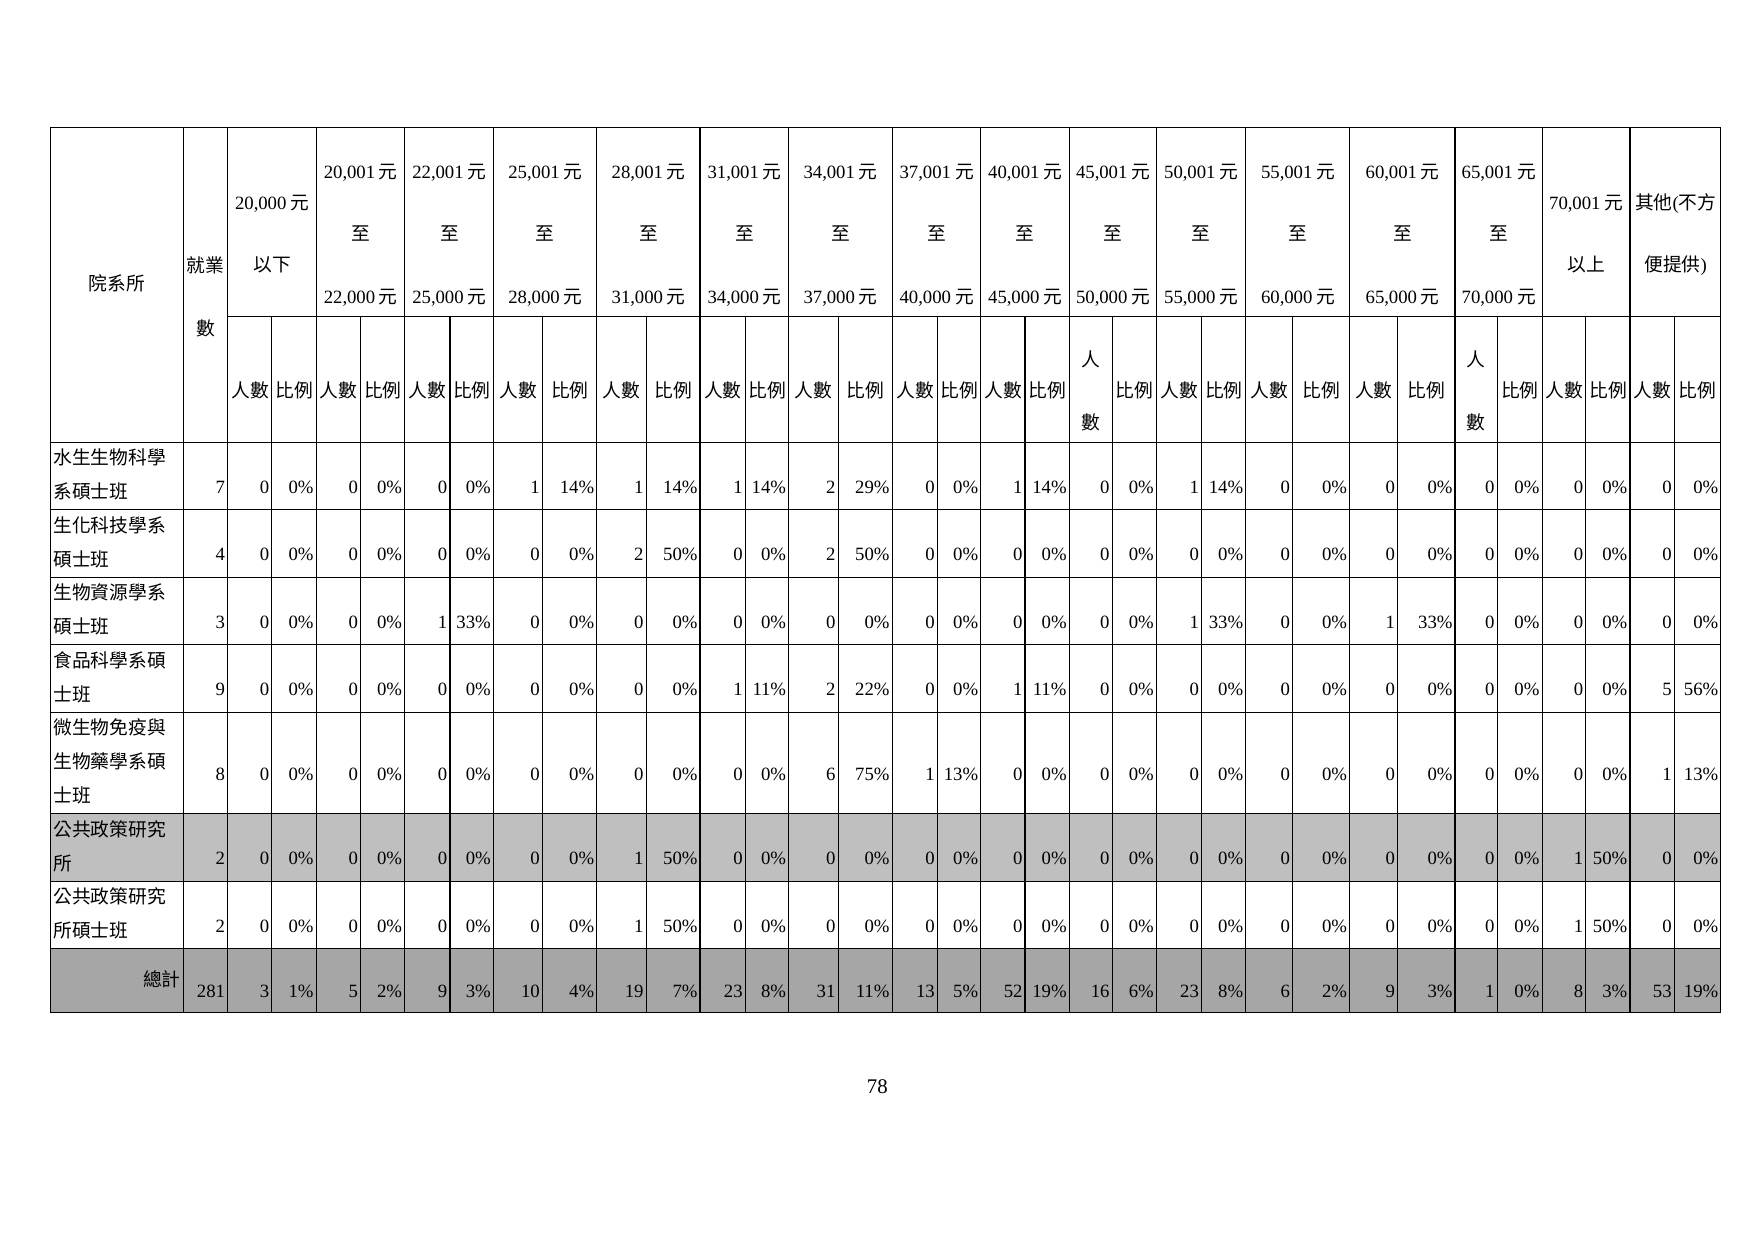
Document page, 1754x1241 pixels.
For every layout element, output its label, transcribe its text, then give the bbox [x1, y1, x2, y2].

table_cell 50% [647, 510, 699, 577]
table_cell 0 [228, 578, 271, 644]
table_cell 0% [938, 882, 980, 948]
table_cell 0 [1246, 578, 1292, 644]
table_cell 1 [701, 443, 745, 509]
table_cell 0% [1675, 510, 1720, 577]
table_cell 0 [494, 578, 542, 644]
table_cell 11% [746, 645, 788, 712]
table_cell 0% [272, 882, 316, 948]
table_cell 0% [1113, 645, 1156, 712]
table_header 40,001元至 45,000元 [981, 128, 1069, 316]
table_cell 0% [272, 510, 316, 577]
table_header 28,001元 至 31,000元 [597, 128, 699, 316]
table_cell 0 [1350, 443, 1397, 509]
table_cell 0% [272, 713, 316, 813]
table_cell 0 [597, 713, 646, 813]
table_cell 5 [1631, 645, 1674, 712]
table_cell 0% [1498, 510, 1542, 577]
table_cell 0 [1456, 882, 1497, 948]
table_cell 1 [597, 882, 646, 948]
table_cell 0 [1543, 578, 1585, 644]
table_cell 生化科技學系碩士班 [51, 510, 183, 577]
table_cell 0 [1070, 814, 1112, 881]
table_cell 0% [451, 510, 493, 577]
table_cell 0 [893, 443, 937, 509]
table_cell 0 [1070, 882, 1112, 948]
table_cell 0% [1675, 578, 1720, 644]
table_cell 11% [1026, 645, 1069, 712]
table_cell 比例 [1113, 317, 1156, 442]
table_cell 6 [1246, 949, 1292, 1012]
table_cell 10 [494, 949, 542, 1012]
table_cell 0% [746, 578, 788, 644]
table_cell 0% [1586, 443, 1629, 509]
table_cell 2 [597, 510, 646, 577]
table_cell 0 [317, 882, 360, 948]
table_cell 0 [317, 510, 360, 577]
table_cell 0 [1246, 882, 1292, 948]
table_cell 33% [451, 578, 493, 644]
table_cell 0 [1350, 645, 1397, 712]
table_cell 人數 [1631, 317, 1674, 442]
table_cell 比例 [647, 317, 699, 442]
table_cell 29% [839, 443, 892, 509]
table_cell 0 [405, 713, 449, 813]
table_cell 0% [1293, 510, 1349, 577]
table_cell 3% [1398, 949, 1454, 1012]
table_cell 0 [1456, 814, 1497, 881]
table_cell 0% [361, 814, 404, 881]
table_cell 0% [272, 578, 316, 644]
table_cell 0 [981, 510, 1024, 577]
table_cell 0 [701, 882, 745, 948]
table_header 20,000元以下 [228, 128, 316, 316]
table_cell 人數 [1456, 317, 1497, 442]
table_cell 0 [1246, 645, 1292, 712]
table_cell 0 [1350, 713, 1397, 813]
table_cell 0 [1157, 713, 1201, 813]
table_cell 0% [1293, 578, 1349, 644]
table_cell 0 [317, 578, 360, 644]
table_cell 0% [361, 510, 404, 577]
table_cell 0% [361, 645, 404, 712]
table_cell 0 [1456, 713, 1497, 813]
table_cell 0% [1026, 578, 1069, 644]
table_cell 1 [494, 443, 542, 509]
table_cell 0 [228, 645, 271, 712]
table_cell 0 [494, 814, 542, 881]
table_cell 0% [1498, 443, 1542, 509]
table_cell 0 [405, 882, 449, 948]
table_cell 0 [701, 814, 745, 881]
table_cell 0% [1498, 645, 1542, 712]
table_cell 1 [597, 814, 646, 881]
table_cell 0% [1293, 443, 1349, 509]
table_cell 33% [1398, 578, 1454, 644]
table_cell 0 [317, 645, 360, 712]
table_cell 0 [1631, 882, 1674, 948]
table_cell 0% [1113, 443, 1156, 509]
table_cell 1 [1543, 882, 1585, 948]
table_cell 23 [1157, 949, 1201, 1012]
table_cell 2 [789, 645, 838, 712]
table_cell 比例 [1675, 317, 1720, 442]
table_cell 0 [1070, 713, 1112, 813]
table_cell 0 [981, 882, 1024, 948]
table_cell 0% [272, 443, 316, 509]
table_cell 19% [1675, 949, 1720, 1012]
table_cell 0 [597, 578, 646, 644]
table_cell 7% [647, 949, 699, 1012]
table_cell 0% [361, 578, 404, 644]
table_cell 31 [789, 949, 838, 1012]
table_cell 0% [451, 713, 493, 813]
table_cell 比例 [1586, 317, 1629, 442]
table_cell 0% [451, 882, 493, 948]
table_cell 人數 [1543, 317, 1585, 442]
table_cell 75% [839, 713, 892, 813]
table_cell 0 [1631, 510, 1674, 577]
table_cell 14% [746, 443, 788, 509]
table_cell 2% [1293, 949, 1349, 1012]
table_header 60,001元 至 65,000元 [1350, 128, 1454, 316]
table_cell 0 [1157, 645, 1201, 712]
table_cell 2% [361, 949, 404, 1012]
table_cell 0 [1456, 443, 1497, 509]
table_cell 53 [1631, 949, 1674, 1012]
table_cell 0 [1456, 510, 1497, 577]
table_cell 0% [1586, 713, 1629, 813]
table_cell 0% [938, 814, 980, 881]
table_cell 0 [1456, 645, 1497, 712]
table_cell 0 [1350, 814, 1397, 881]
table_cell 公共政策研究所 [51, 814, 183, 881]
table_cell 0 [1070, 645, 1112, 712]
table_cell 人數 [1157, 317, 1201, 442]
table_cell 0% [1293, 882, 1349, 948]
table_cell 0% [938, 578, 980, 644]
table_cell 0 [1157, 510, 1201, 577]
table_cell 3 [184, 578, 227, 644]
table_cell 0 [893, 510, 937, 577]
table_cell 食品科學系碩士班 [51, 645, 183, 712]
table_cell 8 [184, 713, 227, 813]
table_cell 50% [647, 814, 699, 881]
table_cell 0 [494, 645, 542, 712]
table_cell 5 [317, 949, 360, 1012]
table_cell 13 [893, 949, 937, 1012]
table_cell 0% [543, 510, 596, 577]
table_cell 人數 [494, 317, 542, 442]
table_cell 3% [451, 949, 493, 1012]
table_header 45,001元 至 50,000元 [1070, 128, 1156, 316]
table_header 55,001元 至 60,000元 [1246, 128, 1349, 316]
table_cell 0 [893, 645, 937, 712]
table_cell 14% [647, 443, 699, 509]
table_cell 1 [701, 645, 745, 712]
table_cell 0% [1026, 713, 1069, 813]
table_header 院系所 [51, 128, 183, 442]
table_cell 1 [1631, 713, 1674, 813]
table_cell 2 [184, 882, 227, 948]
table_cell 0% [1675, 882, 1720, 948]
table_cell 0 [405, 510, 449, 577]
table_cell 1 [981, 443, 1024, 509]
table_cell 11% [839, 949, 892, 1012]
table_cell 13% [1675, 713, 1720, 813]
table_cell 0% [1113, 578, 1156, 644]
table_cell 0% [1026, 882, 1069, 948]
table_cell 0% [1113, 814, 1156, 881]
table_cell 0% [1293, 713, 1349, 813]
table_cell 0 [981, 713, 1024, 813]
table_cell 0 [1070, 510, 1112, 577]
table_cell 0 [1631, 443, 1674, 509]
table_cell 0 [1070, 443, 1112, 509]
table_cell 6% [1113, 949, 1156, 1012]
table_cell 0% [746, 713, 788, 813]
table_cell 0% [839, 882, 892, 948]
table_cell 7 [184, 443, 227, 509]
table_cell 0 [405, 645, 449, 712]
table_cell 比例 [938, 317, 980, 442]
table_cell 1 [597, 443, 646, 509]
table_cell 22% [839, 645, 892, 712]
table_cell 0% [1586, 510, 1629, 577]
table_cell 0% [451, 645, 493, 712]
table_cell 0% [1586, 645, 1629, 712]
table_cell 16 [1070, 949, 1112, 1012]
table_cell 0% [839, 578, 892, 644]
table_cell 0% [746, 814, 788, 881]
table_cell 2 [789, 443, 838, 509]
table_cell 56% [1675, 645, 1720, 712]
table_header 34,001元 至 37,000元 [789, 128, 892, 316]
table_cell 比例 [746, 317, 788, 442]
table_cell 1% [272, 949, 316, 1012]
table_cell 0% [1398, 713, 1454, 813]
table_cell 比例 [1398, 317, 1454, 442]
table_cell 0 [228, 443, 271, 509]
table_cell 0 [1246, 713, 1292, 813]
table_cell 3% [1586, 949, 1629, 1012]
table_cell 0 [1631, 814, 1674, 881]
table_cell 14% [1026, 443, 1069, 509]
table_cell 0% [746, 882, 788, 948]
table_cell 4% [543, 949, 596, 1012]
table_cell 0% [938, 443, 980, 509]
table_cell 0 [494, 713, 542, 813]
table_cell 0% [1202, 510, 1245, 577]
table_cell 33% [1202, 578, 1245, 644]
table_header 就業數 [184, 128, 227, 442]
table_cell 比例 [361, 317, 404, 442]
table_cell 52 [981, 949, 1024, 1012]
table_cell 0% [1398, 510, 1454, 577]
table_cell 0% [1398, 443, 1454, 509]
table_cell 0% [543, 645, 596, 712]
table_cell 0% [361, 443, 404, 509]
table_cell 0 [1070, 578, 1112, 644]
table_cell 0 [405, 814, 449, 881]
table_cell 比例 [451, 317, 493, 442]
table_cell 0% [1113, 510, 1156, 577]
table_cell 0 [494, 510, 542, 577]
table_cell 0 [1246, 443, 1292, 509]
table_cell 比例 [543, 317, 596, 442]
table_cell 0% [647, 713, 699, 813]
table_cell 14% [543, 443, 596, 509]
table_cell 0% [451, 814, 493, 881]
table_cell 0 [893, 882, 937, 948]
table_cell 1 [893, 713, 937, 813]
table_header 65,001元至 70,000元 [1456, 128, 1542, 316]
table_header 70,001元以上 [1543, 128, 1629, 316]
table_header 25,001元 至 28,000元 [494, 128, 596, 316]
table_cell 0 [317, 713, 360, 813]
table_cell 0% [1202, 645, 1245, 712]
table_cell 生物資源學系碩士班 [51, 578, 183, 644]
table_cell 50% [1586, 882, 1629, 948]
table_cell 0 [701, 713, 745, 813]
table_header 其他(不方便提供) [1631, 128, 1720, 316]
table_cell 0% [1498, 578, 1542, 644]
table_header 31,001元 至 34,000元 [701, 128, 788, 316]
table_cell 9 [184, 645, 227, 712]
table_cell 0 [1543, 713, 1585, 813]
table_cell 微生物免疫與生物藥學系碩士班 [51, 713, 183, 813]
table_cell 總計 [51, 949, 183, 1012]
table_cell 50% [839, 510, 892, 577]
table_cell 1 [1543, 814, 1585, 881]
table_cell 4 [184, 510, 227, 577]
table_cell 0% [1398, 814, 1454, 881]
table_cell 0% [272, 645, 316, 712]
table_cell 0% [1202, 882, 1245, 948]
table_cell 0% [1586, 578, 1629, 644]
table_cell 公共政策研究所碩士班 [51, 882, 183, 948]
table_cell 0% [1026, 814, 1069, 881]
table_cell 0% [1202, 713, 1245, 813]
table_cell 0 [494, 882, 542, 948]
table_cell 比例 [1498, 317, 1542, 442]
table_cell 0% [1675, 443, 1720, 509]
table_cell 0% [1398, 645, 1454, 712]
table_cell 8 [1543, 949, 1585, 1012]
table_cell 人數 [597, 317, 646, 442]
table_cell 0 [1157, 882, 1201, 948]
table_cell 0 [893, 578, 937, 644]
table_cell 0% [543, 578, 596, 644]
table_cell 1 [1157, 578, 1201, 644]
table_cell 0 [701, 578, 745, 644]
table_cell 0 [701, 510, 745, 577]
table_cell 0% [938, 645, 980, 712]
table_cell 8% [1202, 949, 1245, 1012]
table_cell 3 [228, 949, 271, 1012]
table_cell 0% [1293, 645, 1349, 712]
table_cell 0% [451, 443, 493, 509]
table_cell 0 [1350, 882, 1397, 948]
table_cell 0% [1026, 510, 1069, 577]
table_header 37,001元至 40,000元 [893, 128, 980, 316]
table_cell 人數 [1070, 317, 1112, 442]
table_cell 14% [1202, 443, 1245, 509]
table_cell 0 [317, 443, 360, 509]
table_cell 9 [405, 949, 449, 1012]
table_cell 人數 [893, 317, 937, 442]
table_cell 比例 [839, 317, 892, 442]
table_cell 0 [228, 814, 271, 881]
table_cell 0% [1202, 814, 1245, 881]
table_cell 0% [1498, 949, 1542, 1012]
table_cell 8% [746, 949, 788, 1012]
table_cell 0 [789, 814, 838, 881]
table_cell 人數 [228, 317, 271, 442]
table_header 50,001元 至 55,000元 [1157, 128, 1245, 316]
table_cell 比例 [1026, 317, 1069, 442]
table_cell 人數 [405, 317, 449, 442]
table_cell 0% [1113, 713, 1156, 813]
table_cell 0 [789, 578, 838, 644]
table_cell 2 [184, 814, 227, 881]
table_cell 人數 [317, 317, 360, 442]
table_cell 0 [228, 510, 271, 577]
table_cell 13% [938, 713, 980, 813]
table_cell 0 [1350, 510, 1397, 577]
table_cell 0 [1246, 510, 1292, 577]
table_cell 0 [228, 882, 271, 948]
table_cell 19% [1026, 949, 1069, 1012]
table_cell 人數 [1350, 317, 1397, 442]
table_cell 0% [543, 882, 596, 948]
table_cell 0 [597, 645, 646, 712]
table_cell 人數 [701, 317, 745, 442]
table_cell 0% [1293, 814, 1349, 881]
table_cell 0 [1631, 578, 1674, 644]
table_cell 0% [1675, 814, 1720, 881]
table_cell 人數 [1246, 317, 1292, 442]
table_cell 0% [543, 814, 596, 881]
table_cell 0 [1157, 814, 1201, 881]
table_cell 0% [1498, 882, 1542, 948]
table_cell 0% [1398, 882, 1454, 948]
table_cell 5% [938, 949, 980, 1012]
table_cell 50% [1586, 814, 1629, 881]
table_cell 水生生物科學系碩士班 [51, 443, 183, 509]
table_cell 50% [647, 882, 699, 948]
table_cell 0% [361, 713, 404, 813]
table_cell 0 [893, 814, 937, 881]
table_cell 0% [361, 882, 404, 948]
table_cell 1 [981, 645, 1024, 712]
table_cell 1 [1157, 443, 1201, 509]
table_cell 0 [789, 882, 838, 948]
table_cell 比例 [272, 317, 316, 442]
table_cell 0% [938, 510, 980, 577]
table_cell 0 [1543, 645, 1585, 712]
table_cell 人數 [789, 317, 838, 442]
table_cell 0 [1543, 510, 1585, 577]
table_cell 9 [1350, 949, 1397, 1012]
table_cell 0% [1113, 882, 1156, 948]
table_cell 人數 [981, 317, 1024, 442]
table_header 22,001元 至 25,000元 [405, 128, 493, 316]
table_cell 0 [228, 713, 271, 813]
table_cell 0% [543, 713, 596, 813]
table_cell 比例 [1202, 317, 1245, 442]
table_cell 0 [1456, 578, 1497, 644]
table_cell 1 [1456, 949, 1497, 1012]
table_cell 0 [981, 578, 1024, 644]
table_cell 2 [789, 510, 838, 577]
table_cell 0% [272, 814, 316, 881]
table_header 20,001元至 22,000元 [317, 128, 404, 316]
table_cell 281 [184, 949, 227, 1012]
table_cell 1 [1350, 578, 1397, 644]
table_cell 1 [405, 578, 449, 644]
table_cell 0 [1543, 443, 1585, 509]
table_cell 6 [789, 713, 838, 813]
table_cell 0% [746, 510, 788, 577]
table_cell 0% [839, 814, 892, 881]
table_cell 0 [405, 443, 449, 509]
table_cell 23 [701, 949, 745, 1012]
table_cell 0% [1498, 814, 1542, 881]
table_cell 0 [317, 814, 360, 881]
table_cell 0 [1246, 814, 1292, 881]
table_cell 0% [1498, 713, 1542, 813]
table_cell 0% [647, 578, 699, 644]
table_cell 0% [647, 645, 699, 712]
table_cell 19 [597, 949, 646, 1012]
table_cell 0 [981, 814, 1024, 881]
table_cell 比例 [1293, 317, 1349, 442]
